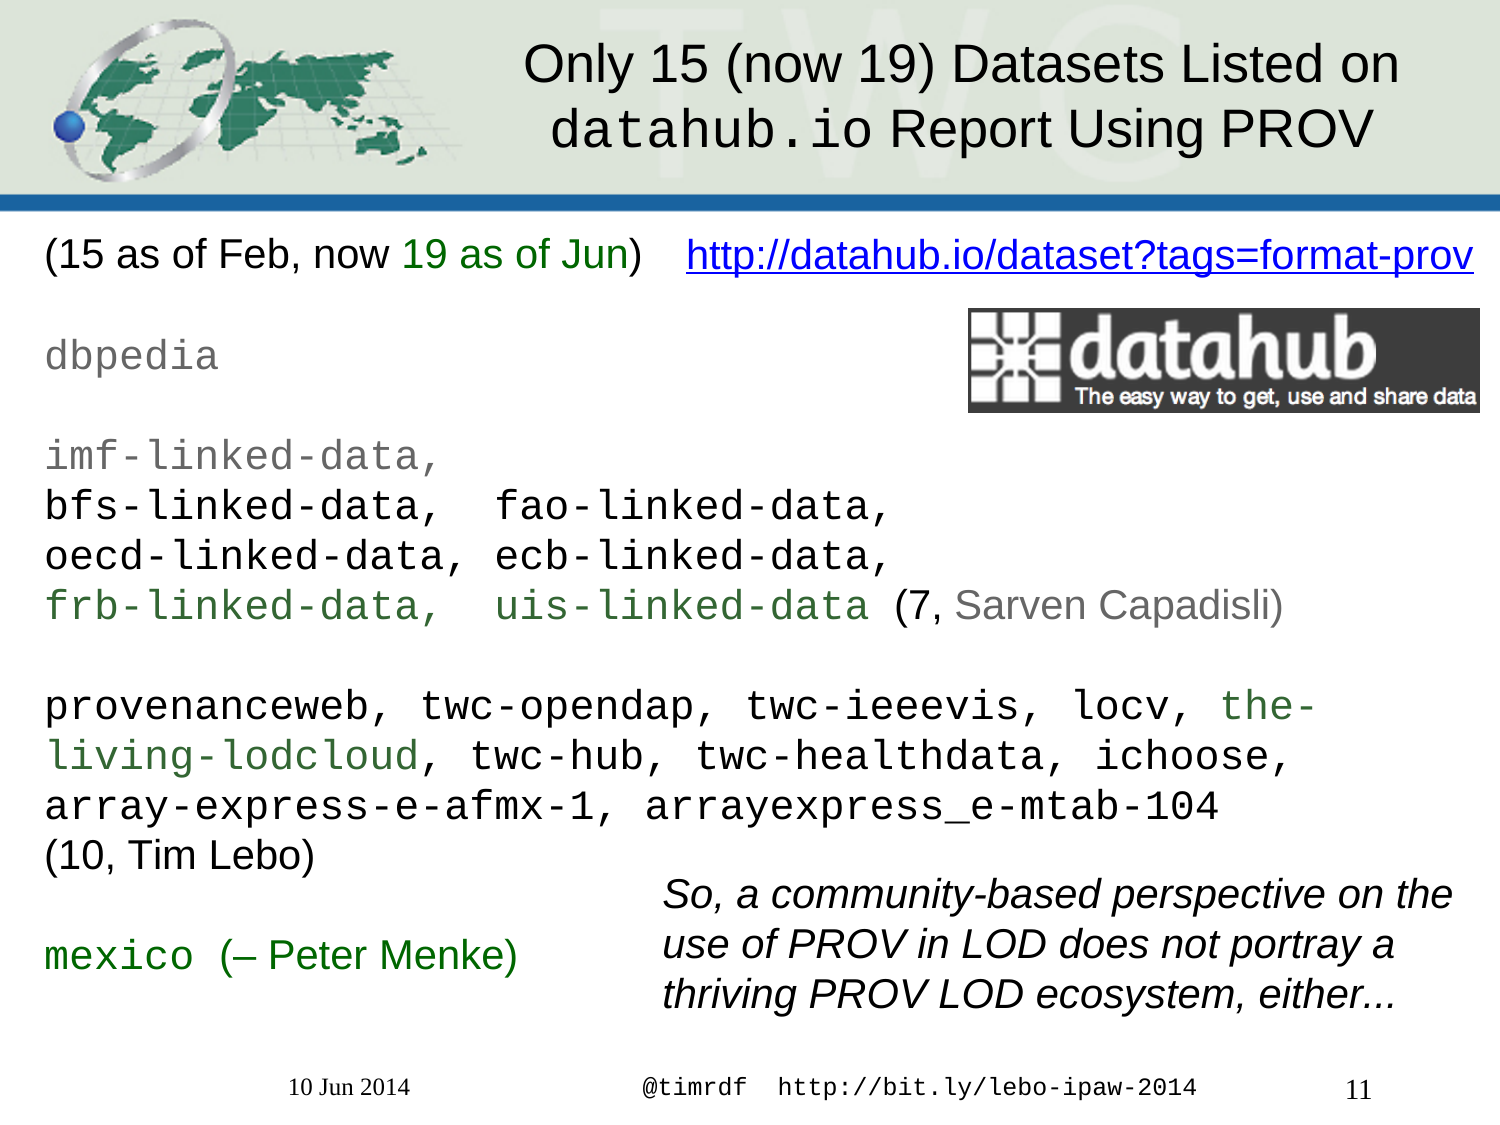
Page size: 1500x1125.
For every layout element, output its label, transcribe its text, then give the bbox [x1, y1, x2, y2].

text_box http://datahub.io/dataset?tags=format-prov [671, 220, 1488, 286]
picture [968, 308, 1480, 413]
picture [0, 0, 1500, 212]
text_box So, a community-based perspective on the use of PROV in LOD does not portray a thriving PROV LOD ecosystem, either... [647, 859, 1500, 1036]
text_box (15 as of Feb, now 19 as of Jun) dbpedia imf-linked-data, bfs-linked-data, fao-linked-data, oecd-linked-data, ecb-linked-data, frb-linked-data, uis-linked-data (7, Sarven Capadisli) provenanceweb, twc-opendap, twc-ieeevis, locv, the-living-lodcloud, twc-hub, twc-healthdata, ichoose, array-express-e-afmx-1, arrayexpress_e-mtab-104 (10, Tim Lebo) mexico (– Peter Menke) [29, 219, 1447, 986]
title Only 15 (now 19) Datasets Listed on datahub.io Report Using PROV [424, 0, 1500, 188]
